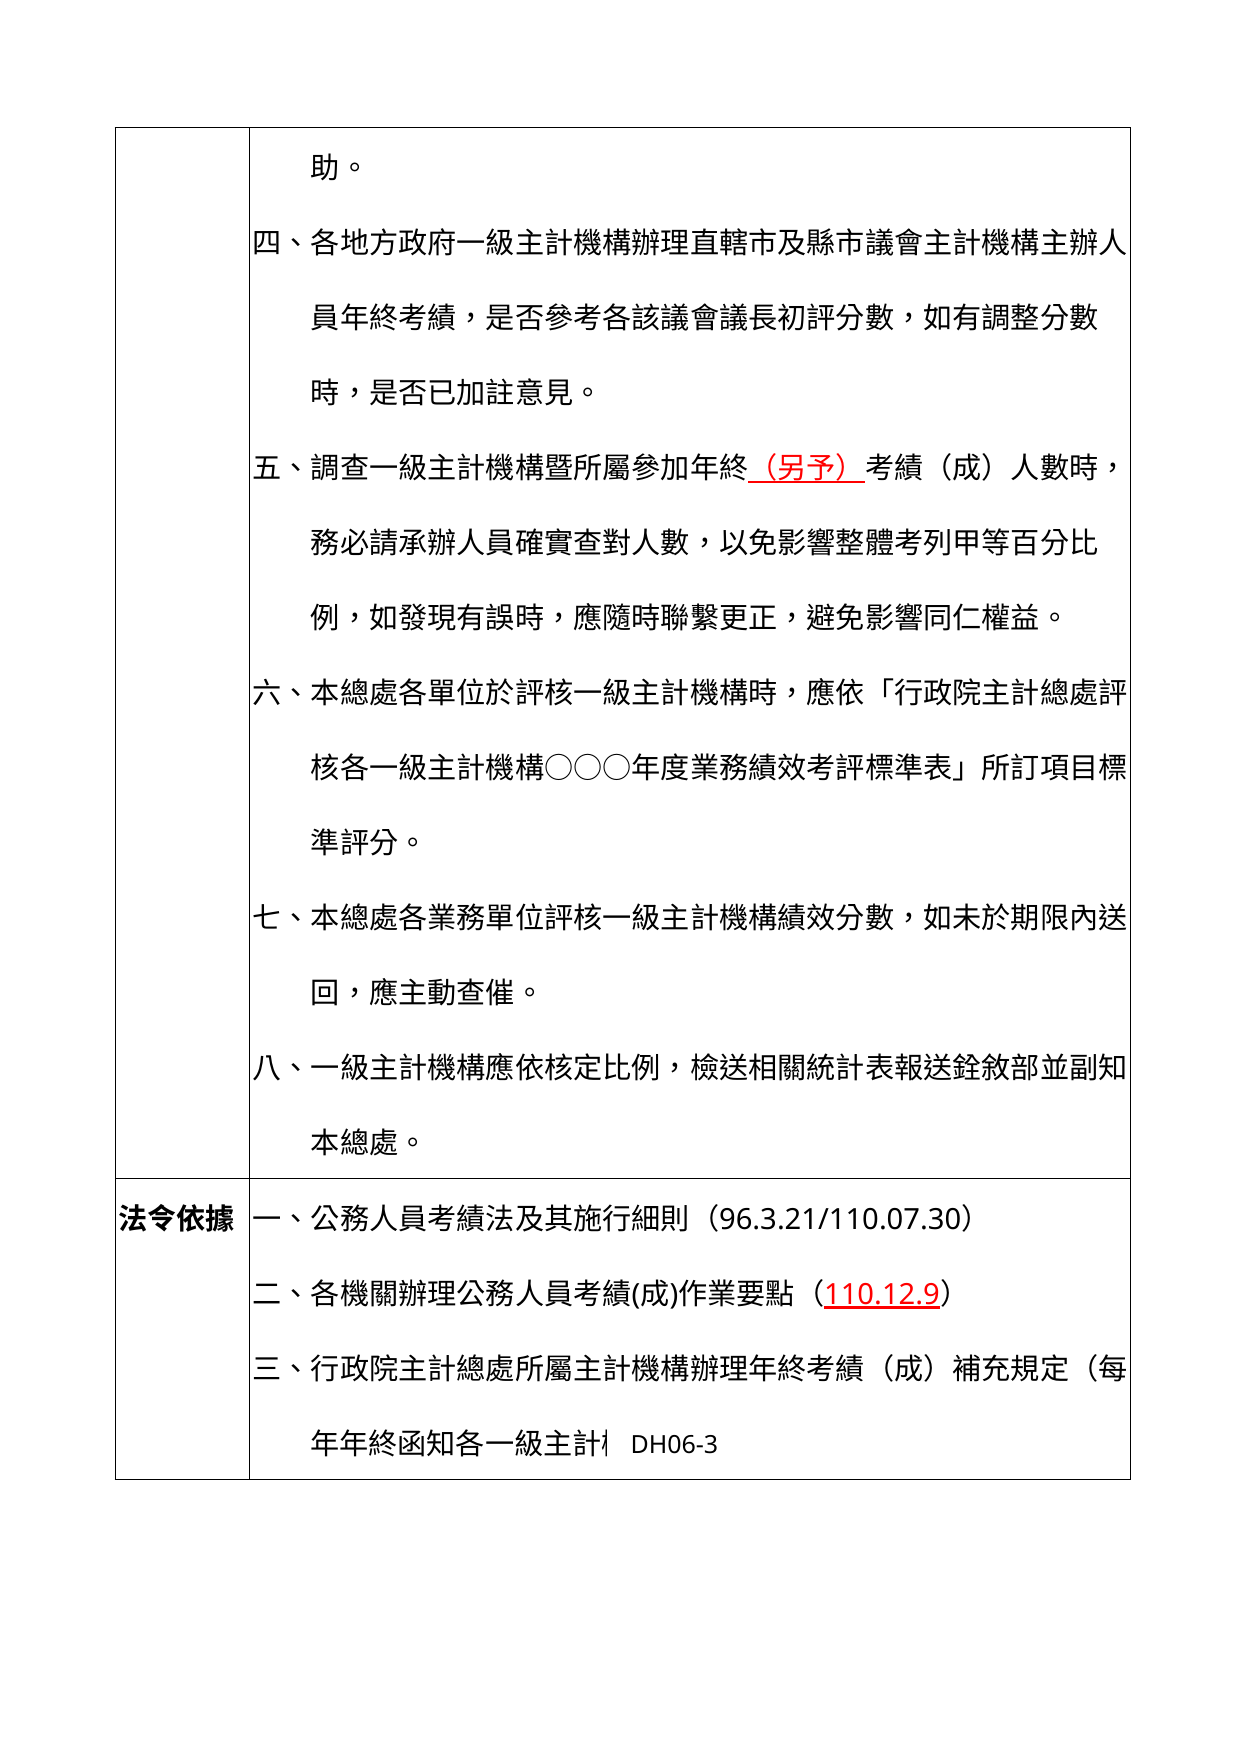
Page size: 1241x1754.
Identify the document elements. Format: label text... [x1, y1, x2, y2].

table_cell 助。 四、各地方政府一級主計機構辦理直轄市及縣市議會主計機構主辦人員年終考績，是否參考各該議會議長初評分數，如有調整分數時，是否已加註意見。 五、調查一級主計機構暨所屬參加年終（另予）考績（成）人數時，務必請承辦人員確實查對人數，以免影響整體考列甲等百分比例，如發現有誤時，應隨時聯繫更正，避免影響同仁權益。 六、本總處各單位於評核一級主計機構時，應依「行政院主計總處評核各一級主計機構○○○年度業務績效考評標準表」所訂項目標準評分。 七、本總處各業務單位評核一級主計機構績效分數，如未於期限內送回，應主動查催。 八、一級主計機構應依核定比例，檢送相關統計表報送銓敘部並副知本總處。 [250, 128, 1130, 1178]
table_cell 法令依據 [116, 1179, 249, 1479]
table_cell [116, 128, 249, 1178]
table_cell 一、公務人員考績法及其施行細則（96.3.21/110.07.30） 二、各機關辦理公務人員考績(成)作業要點（110.12.9） 三、行政院主計總處所屬主計機構辦理年終考績（成）補充規定（每年年終函知各一級主計機構） [250, 1179, 1130, 1479]
